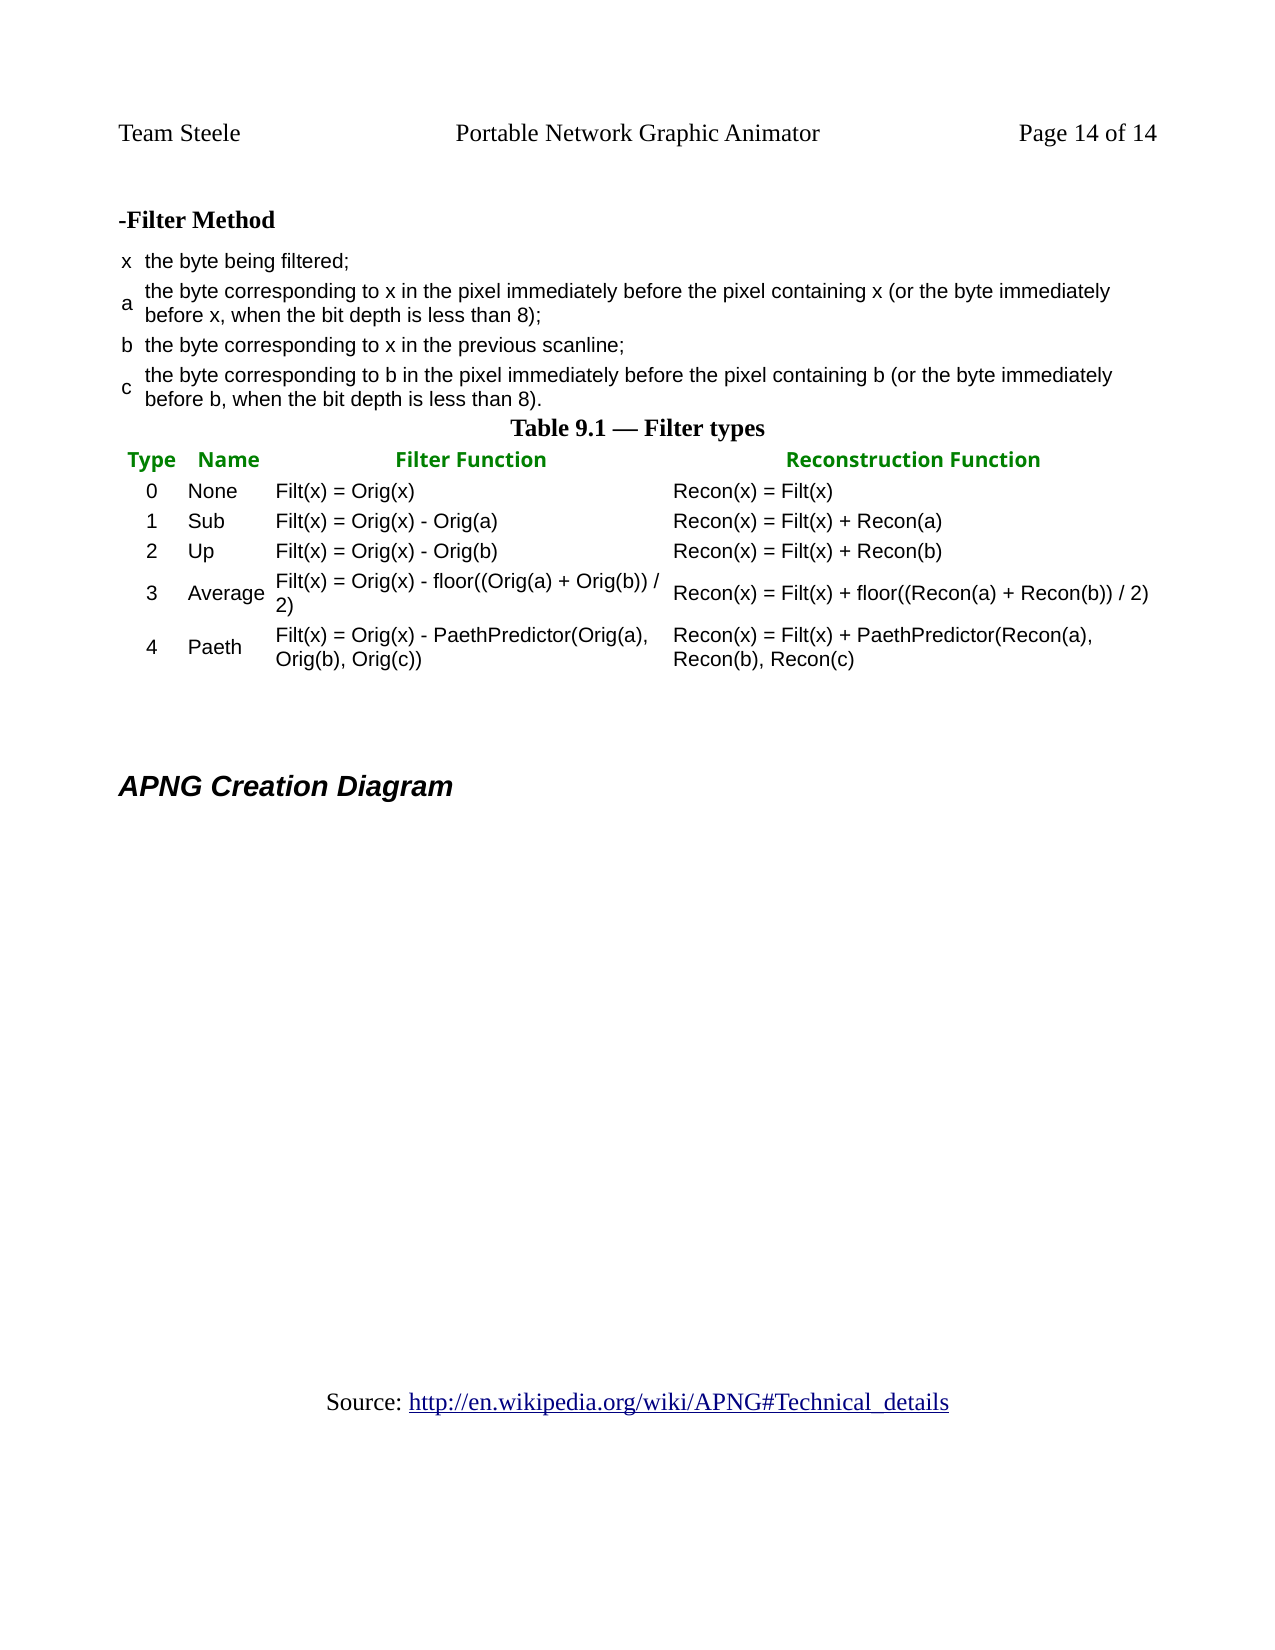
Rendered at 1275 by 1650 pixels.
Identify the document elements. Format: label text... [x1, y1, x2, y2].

table_cell Recon(x) = Filt(x) [670, 476, 1157, 506]
table_cell Filt(x) = Orig(x) - Orig(b) [273, 536, 670, 566]
table_header Name [185, 442, 272, 476]
table_cell 0 [118, 476, 185, 506]
table_cell Up [185, 536, 272, 566]
table_cell a [118, 276, 142, 330]
table_cell Filt(x) = Orig(x) - PaethPredictor(Orig(a), Orig(b), Orig(c)) [273, 620, 670, 673]
table_cell the byte corresponding to x in the previous scanline; [142, 330, 1157, 360]
table_header Type [118, 442, 185, 476]
table_cell Filt(x) = Orig(x) - Orig(a) [273, 506, 670, 536]
table_cell Recon(x) = Filt(x) + PaethPredictor(Recon(a), Recon(b), Recon(c) [670, 620, 1157, 673]
table_cell Recon(x) = Filt(x) + floor((Recon(a) + Recon(b)) / 2) [670, 566, 1157, 619]
table_cell the byte corresponding to b in the pixel immediately before the pixel containing b (or the byte immediately before b, when the bit depth is less than 8). [142, 360, 1157, 413]
table_cell the byte corresponding to x in the pixel immediately before the pixel containing x (or the byte immediately before x, when the bit depth is less than 8); [142, 276, 1157, 330]
table_header Filter Function [273, 442, 670, 476]
table_cell None [185, 476, 272, 506]
table_cell Filt(x) = Orig(x) - floor((Orig(a) + Orig(b)) / 2) [273, 566, 670, 619]
subtitle APNG Creation Diagram [118, 769, 1157, 803]
text -Filter Method [118, 176, 1157, 234]
table_cell 4 [118, 620, 185, 673]
table_cell Sub [185, 506, 272, 536]
table_cell c [118, 360, 142, 413]
table_cell Recon(x) = Filt(x) + Recon(a) [670, 506, 1157, 536]
table_cell b [118, 330, 142, 360]
table_cell 3 [118, 566, 185, 619]
text Table 9.1 — Filter types [118, 413, 1157, 442]
table_cell Filt(x) = Orig(x) [273, 476, 670, 506]
table_cell Paeth [185, 620, 272, 673]
text Source: http://en.wikipedia.org/wiki/APNG#Technical_details [118, 1387, 1157, 1416]
table_cell Average [185, 566, 272, 619]
table_cell 2 [118, 536, 185, 566]
table_cell 1 [118, 506, 185, 536]
table_header x [118, 246, 142, 276]
table_header Reconstruction Function [670, 442, 1157, 476]
table_header the byte being filtered; [142, 246, 1157, 276]
table_cell Recon(x) = Filt(x) + Recon(b) [670, 536, 1157, 566]
